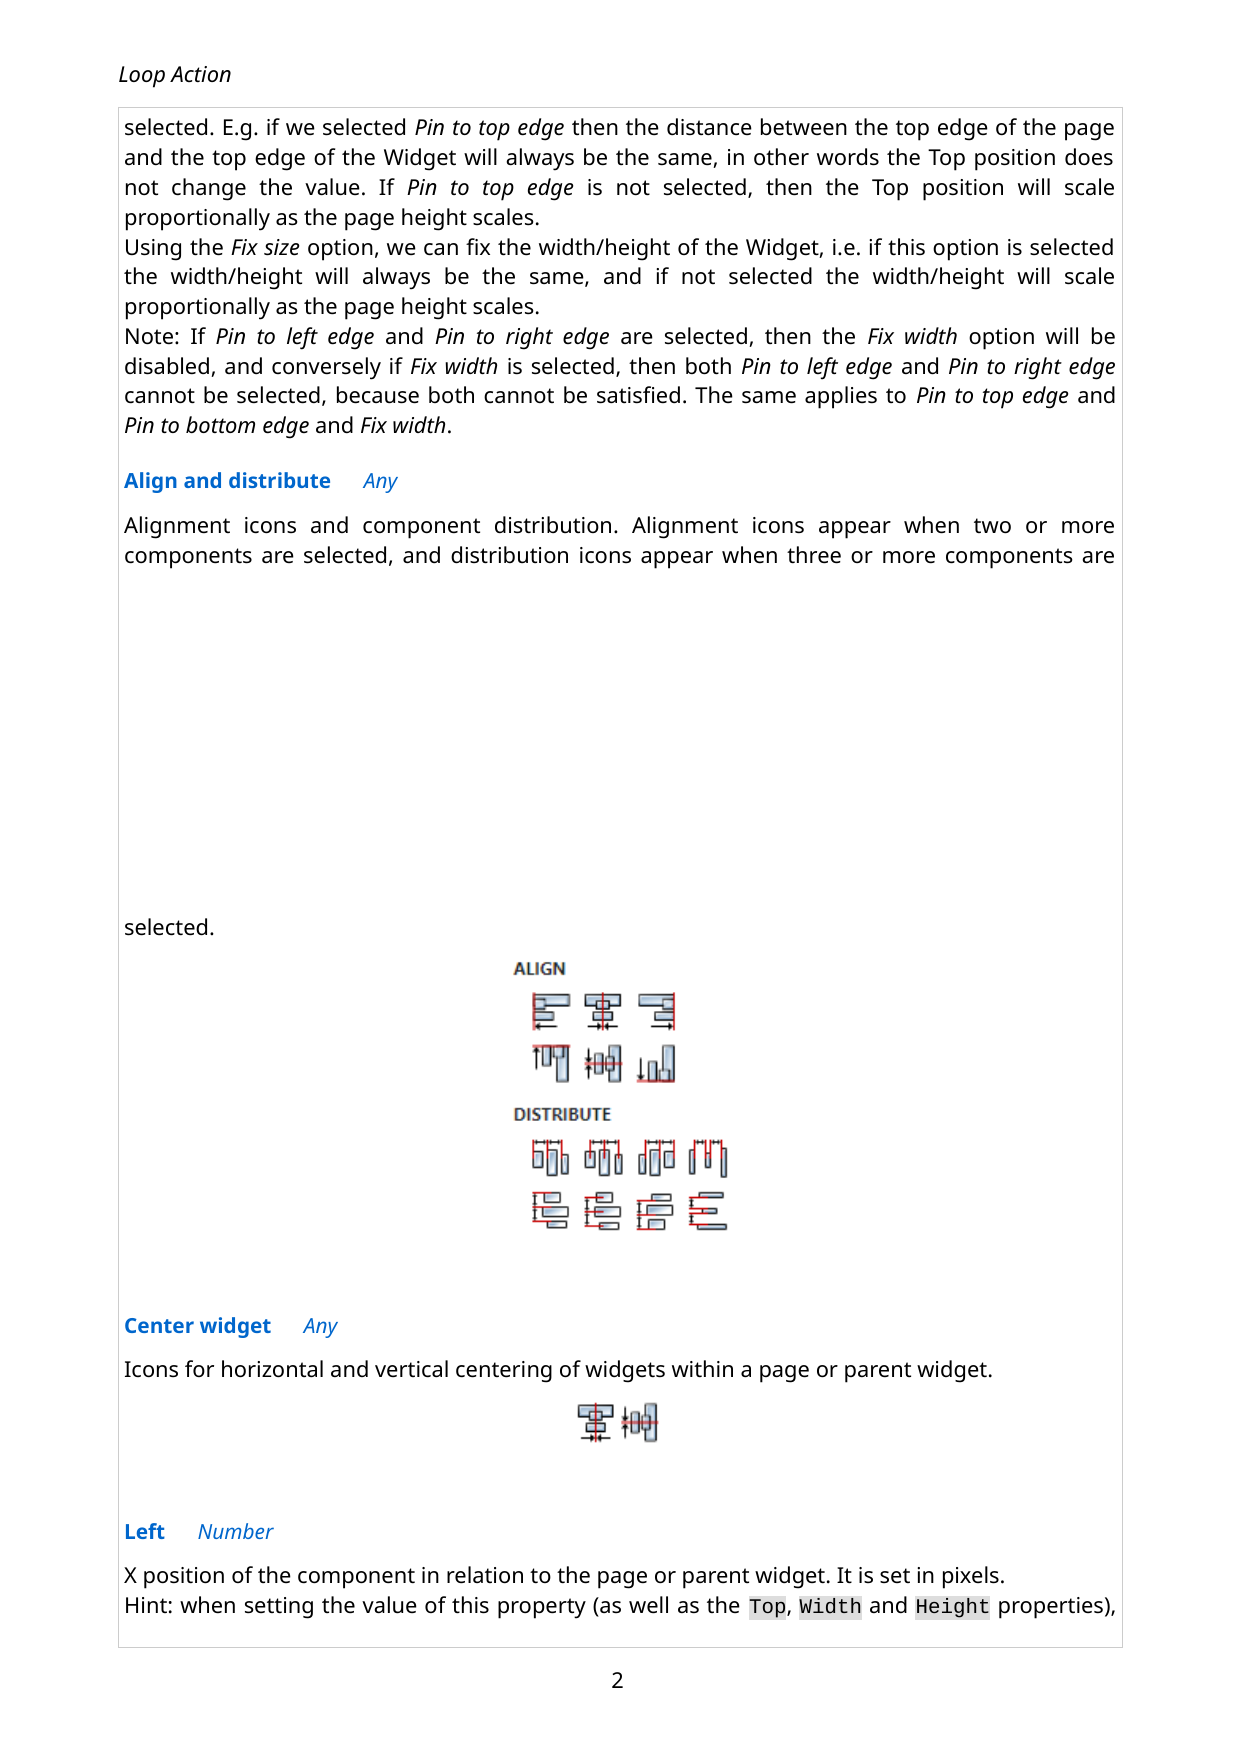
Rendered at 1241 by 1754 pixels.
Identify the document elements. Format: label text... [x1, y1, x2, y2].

picture [572, 1395, 668, 1449]
table_cell selected. E.g. if we selected Pin to top edge then the distance between the top edge of the page and the top edge of the Widget will always be the same, in other words the Top position does not change the value. If Pin to top edge is not selected, then the Top position will scale proportionally as the page height scales. Using the Fix size option, we can fix the width/height of the Widget, i.e. if this option is selected the width/height will always be the same, and if not selected the width/height will scale proportionally as the page height scales. Note: If Pin to left edge and Pin to right edge are selected, then the Fix width option will be disabled, and conversely if Fix width is selected, then both Pin to left edge and Pin to right edge cannot be selected, because both cannot be satisfied. The same applies to Pin to top edge and Pin to bottom edge and Fix width. Align and distribute Any Alignment icons and component distribution. Alignment icons appear when two or more components are selected, and distribution icons appear when three or more components are selected. [119, 108, 1122, 953]
table_cell Center widget Any Icons for horizontal and vertical centering of widgets within a page or parent widget. Left Number X position of the component in relation to the page or parent widget. It is set in pixels. Hint: when setting the value of this property (as well as the Top, Width and Height properties), [119, 954, 1122, 1647]
picture [490, 953, 750, 1243]
